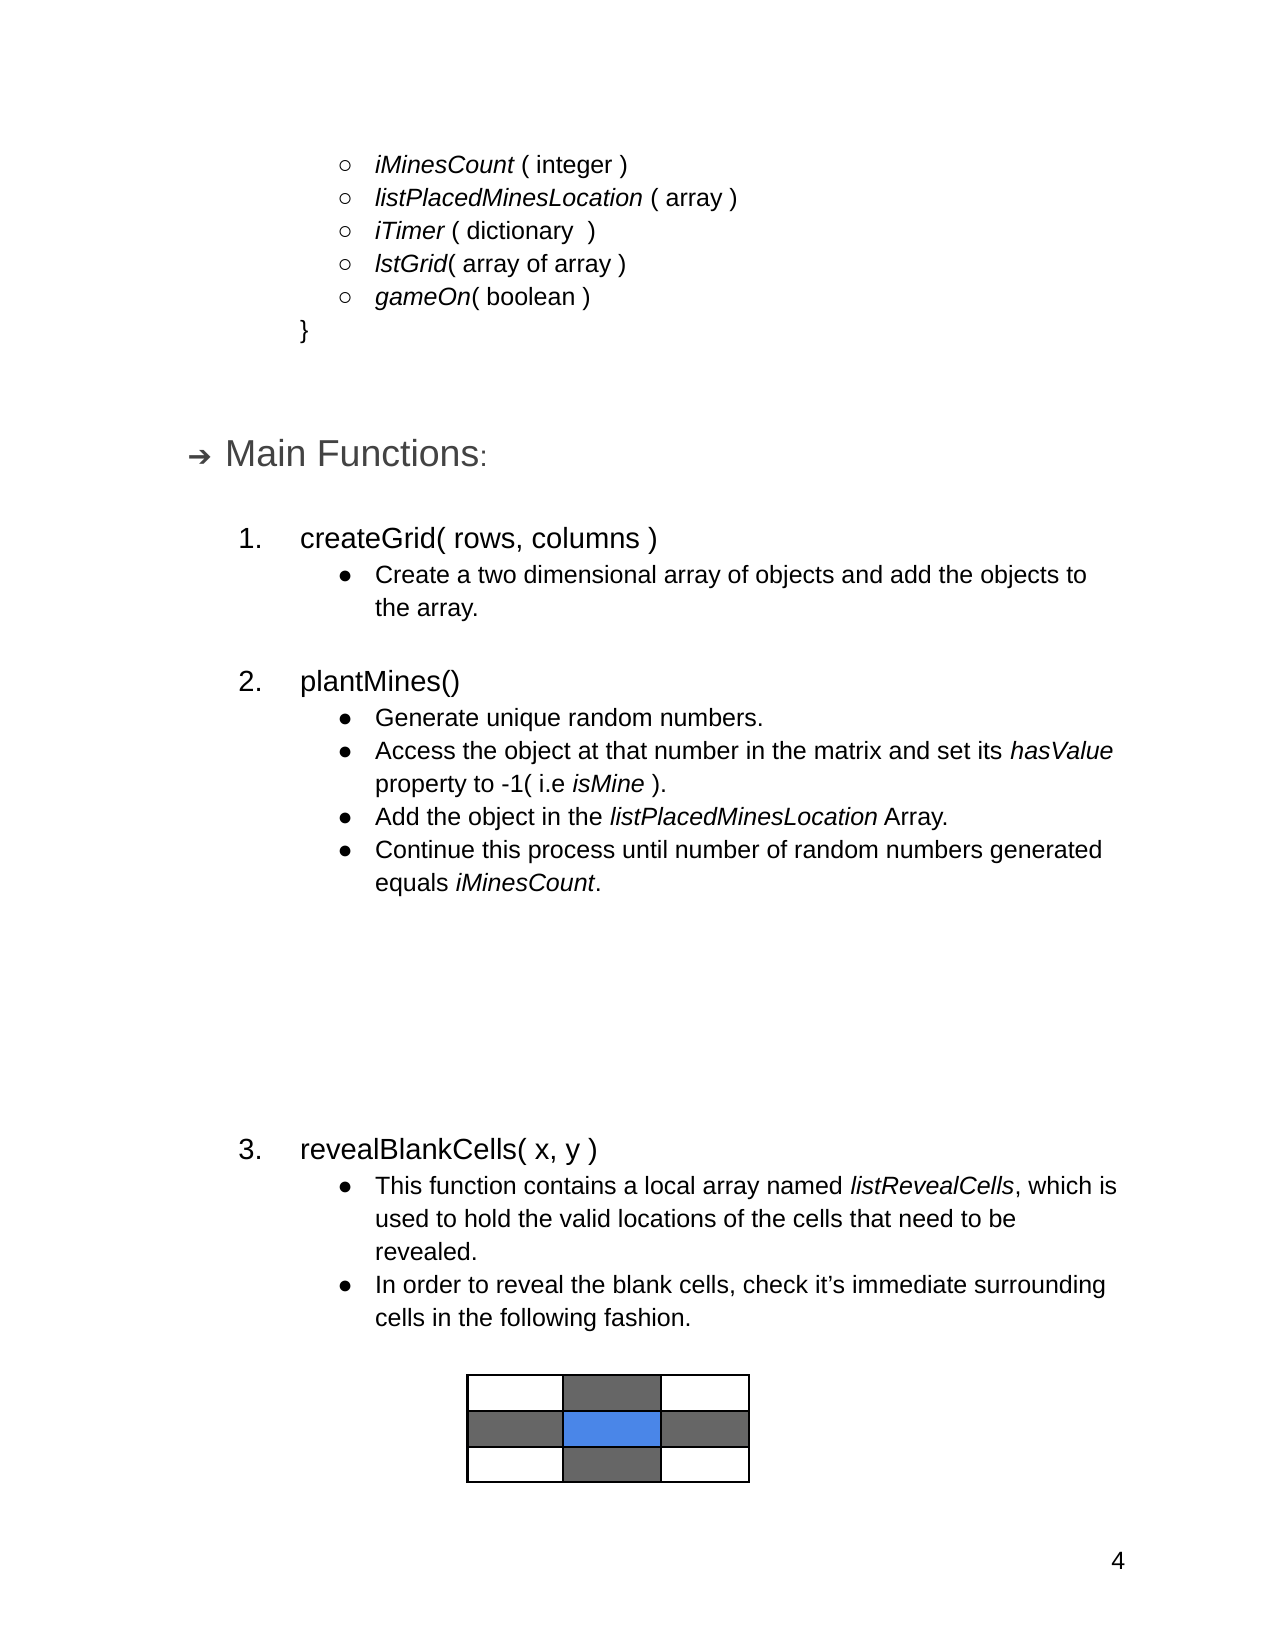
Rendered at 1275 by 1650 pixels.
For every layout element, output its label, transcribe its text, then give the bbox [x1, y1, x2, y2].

list createGrid( rows, columns ) [262, 521, 1125, 555]
table_cell [662, 1412, 748, 1446]
list Generate unique random numbers. [337, 703, 1125, 732]
list Create a two dimensional array of objects and add the objects to the array. [337, 560, 1125, 621]
table_cell [469, 1448, 562, 1481]
table_header [564, 1376, 660, 1410]
list revealBlankCells( x, y ) [262, 1132, 1125, 1166]
list In order to reveal the blank cells, check it’s immediate surrounding cells in the following fashion. [337, 1270, 1125, 1331]
list plantMines() [262, 664, 1125, 698]
table_header [469, 1376, 562, 1410]
list This function contains a local array named listRevealCells, which is used to hold the valid locations of the cells that need to be revealed. [337, 1171, 1125, 1265]
list Access the object at that number in the matrix and set its hasValue property to -1( i.e isMine ). [337, 736, 1125, 798]
list Add the object in the listPlacedMinesLocation Array. [337, 802, 1125, 831]
text } [225, 315, 1125, 344]
table_header [662, 1376, 748, 1410]
list lstGrid( array of array ) [337, 249, 1125, 278]
table_cell [662, 1448, 748, 1481]
list iTimer ( dictionary ) [337, 216, 1125, 245]
list gameOn( boolean ) [337, 282, 1125, 311]
list iMinesCount ( integer ) [337, 150, 1125, 179]
table_cell [469, 1412, 562, 1446]
list Continue this process until number of random numbers generated equals iMinesCount. [337, 835, 1125, 897]
table_cell [564, 1448, 660, 1481]
subtitle Main Functions: [187, 431, 1125, 474]
table_cell [564, 1412, 660, 1446]
list listPlacedMinesLocation ( array ) [337, 183, 1125, 212]
